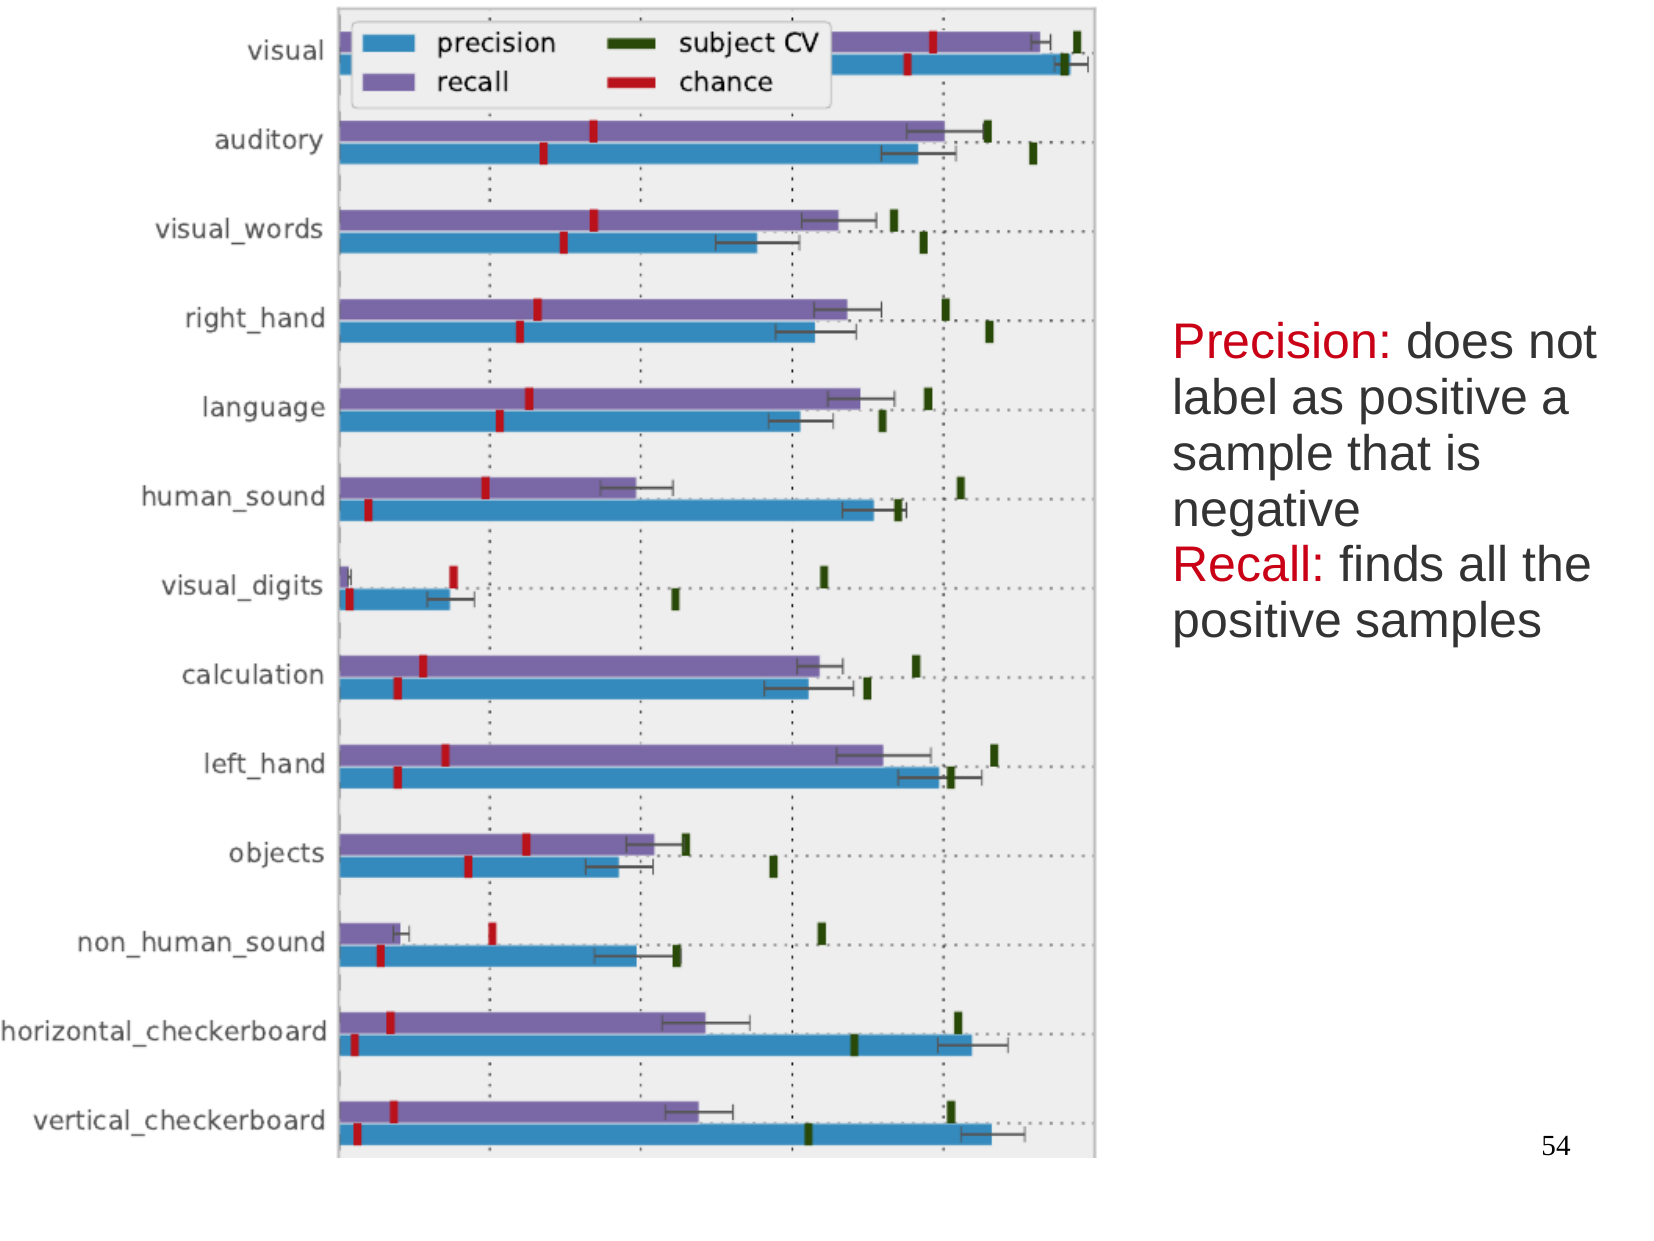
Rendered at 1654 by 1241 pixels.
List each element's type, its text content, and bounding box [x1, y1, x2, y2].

picture [0, 0, 1111, 1158]
text_box Precision: does not label as positive a sample that is negative Recall: finds all the positive samples [1158, 306, 1621, 659]
